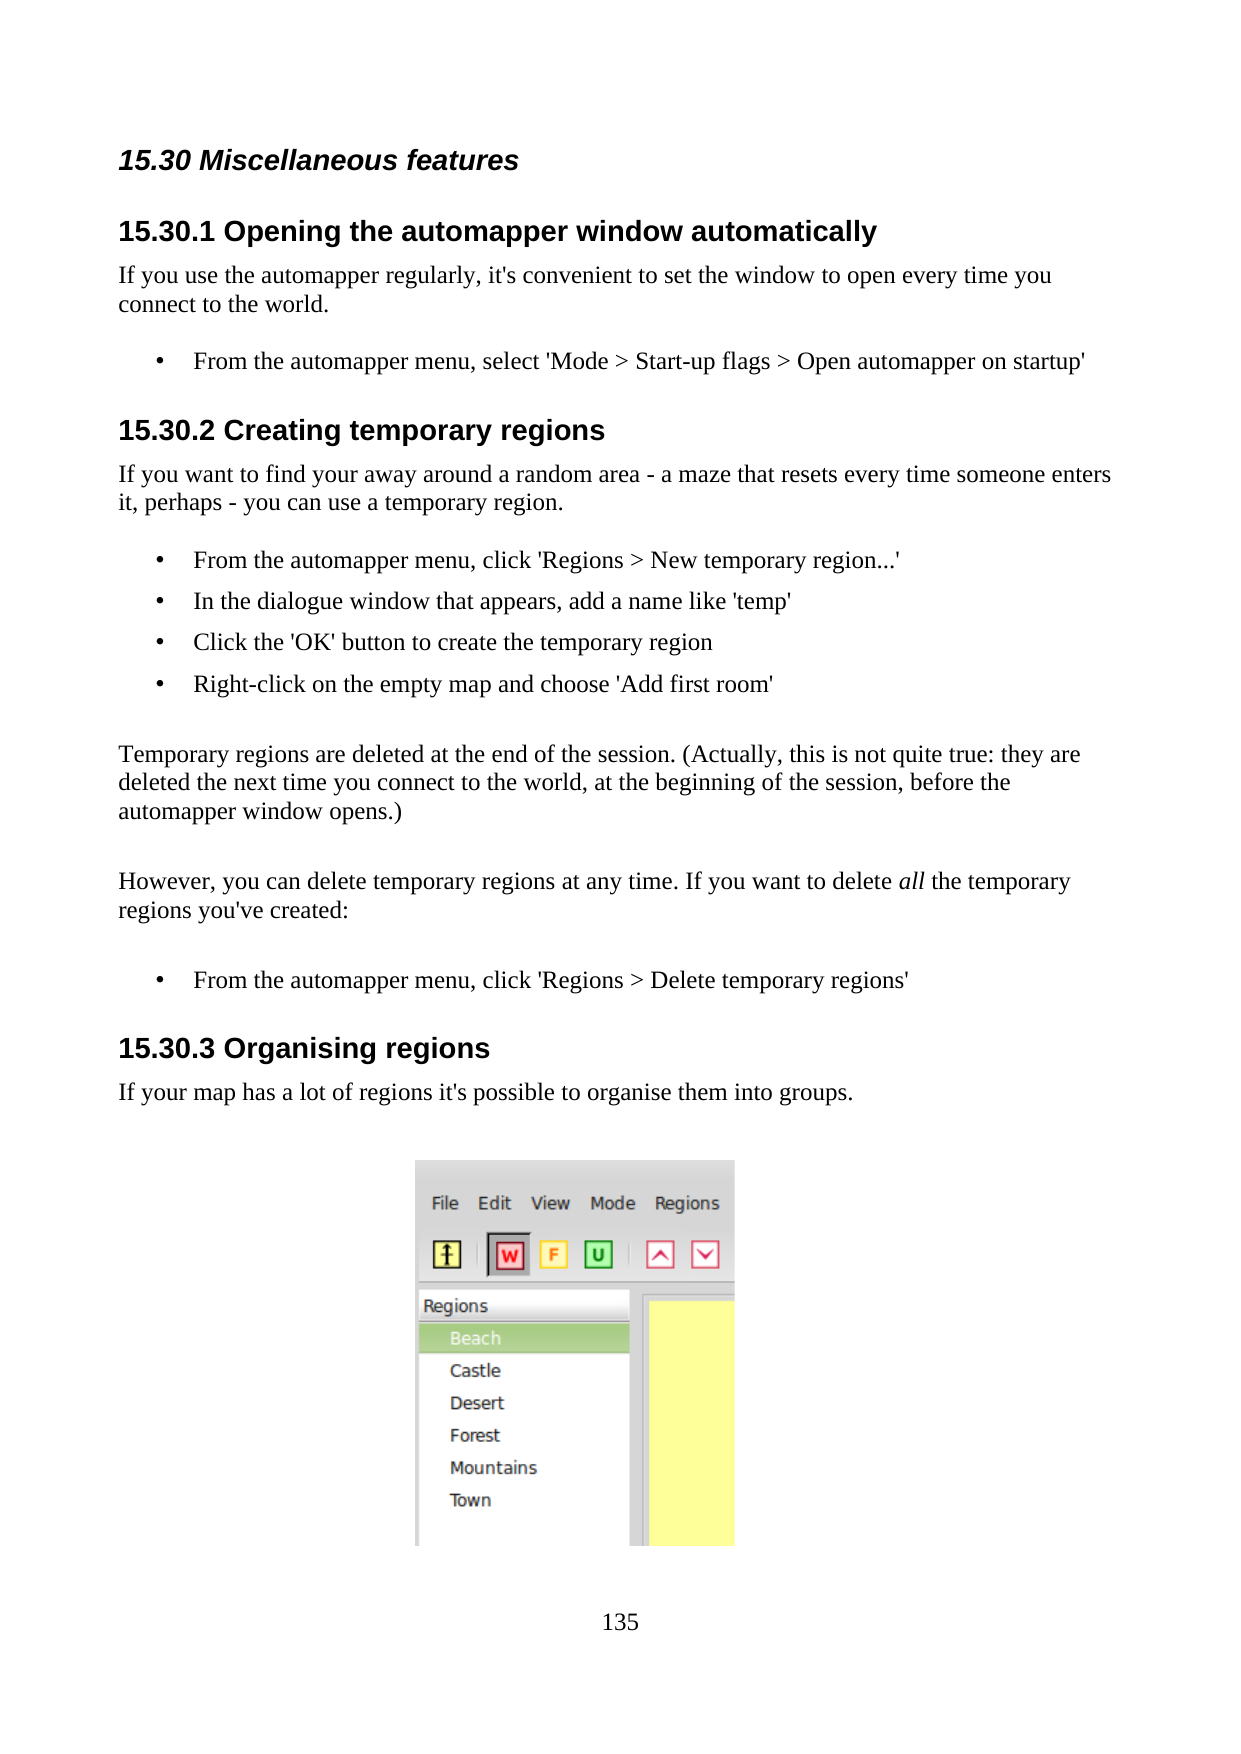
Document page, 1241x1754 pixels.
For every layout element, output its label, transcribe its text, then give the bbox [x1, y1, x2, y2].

list In the dialogue window that appears, add a name like 'temp' [156, 586, 1122, 615]
list From the automapper menu, click 'Regions > Delete temporary regions' [156, 965, 1122, 994]
picture [415, 1160, 735, 1546]
subtitle 15.30.3 Organising regions [118, 1031, 1122, 1065]
text If you use the automapper regularly, it's convenient to set the window to open every time you connect to the world. [118, 260, 1122, 318]
list From the automapper menu, select 'Mode > Start-up flags > Open automapper on startup' [156, 346, 1122, 375]
subtitle 15.30.2 Creating temporary regions [118, 413, 1122, 446]
text However, you can delete temporary regions at any time. If you want to delete all the temporary regions you've created: [118, 866, 1122, 924]
subtitle 15.30 Miscellaneous features [118, 143, 1122, 177]
text If you want to find your away around a random area - a maze that resets every time someone enters it, perhaps - you can use a temporary region. [118, 459, 1122, 516]
list From the automapper menu, click 'Regions > New temporary region...' [156, 545, 1122, 574]
list Click the 'OK' button to create the temporary region [156, 627, 1122, 656]
list Right-click on the empty map and choose 'Add first room' [156, 669, 1122, 697]
subtitle 15.30.1 Opening the automapper window automatically [118, 214, 1122, 248]
text Temporary regions are deleted at the end of the session. (Actually, this is not quite true: they are deleted the next time you connect to the world, at the beginning of the session, before the automapper window opens.) [118, 739, 1122, 825]
text If your map has a lot of regions it's possible to organise them into groups. [118, 1077, 1122, 1106]
